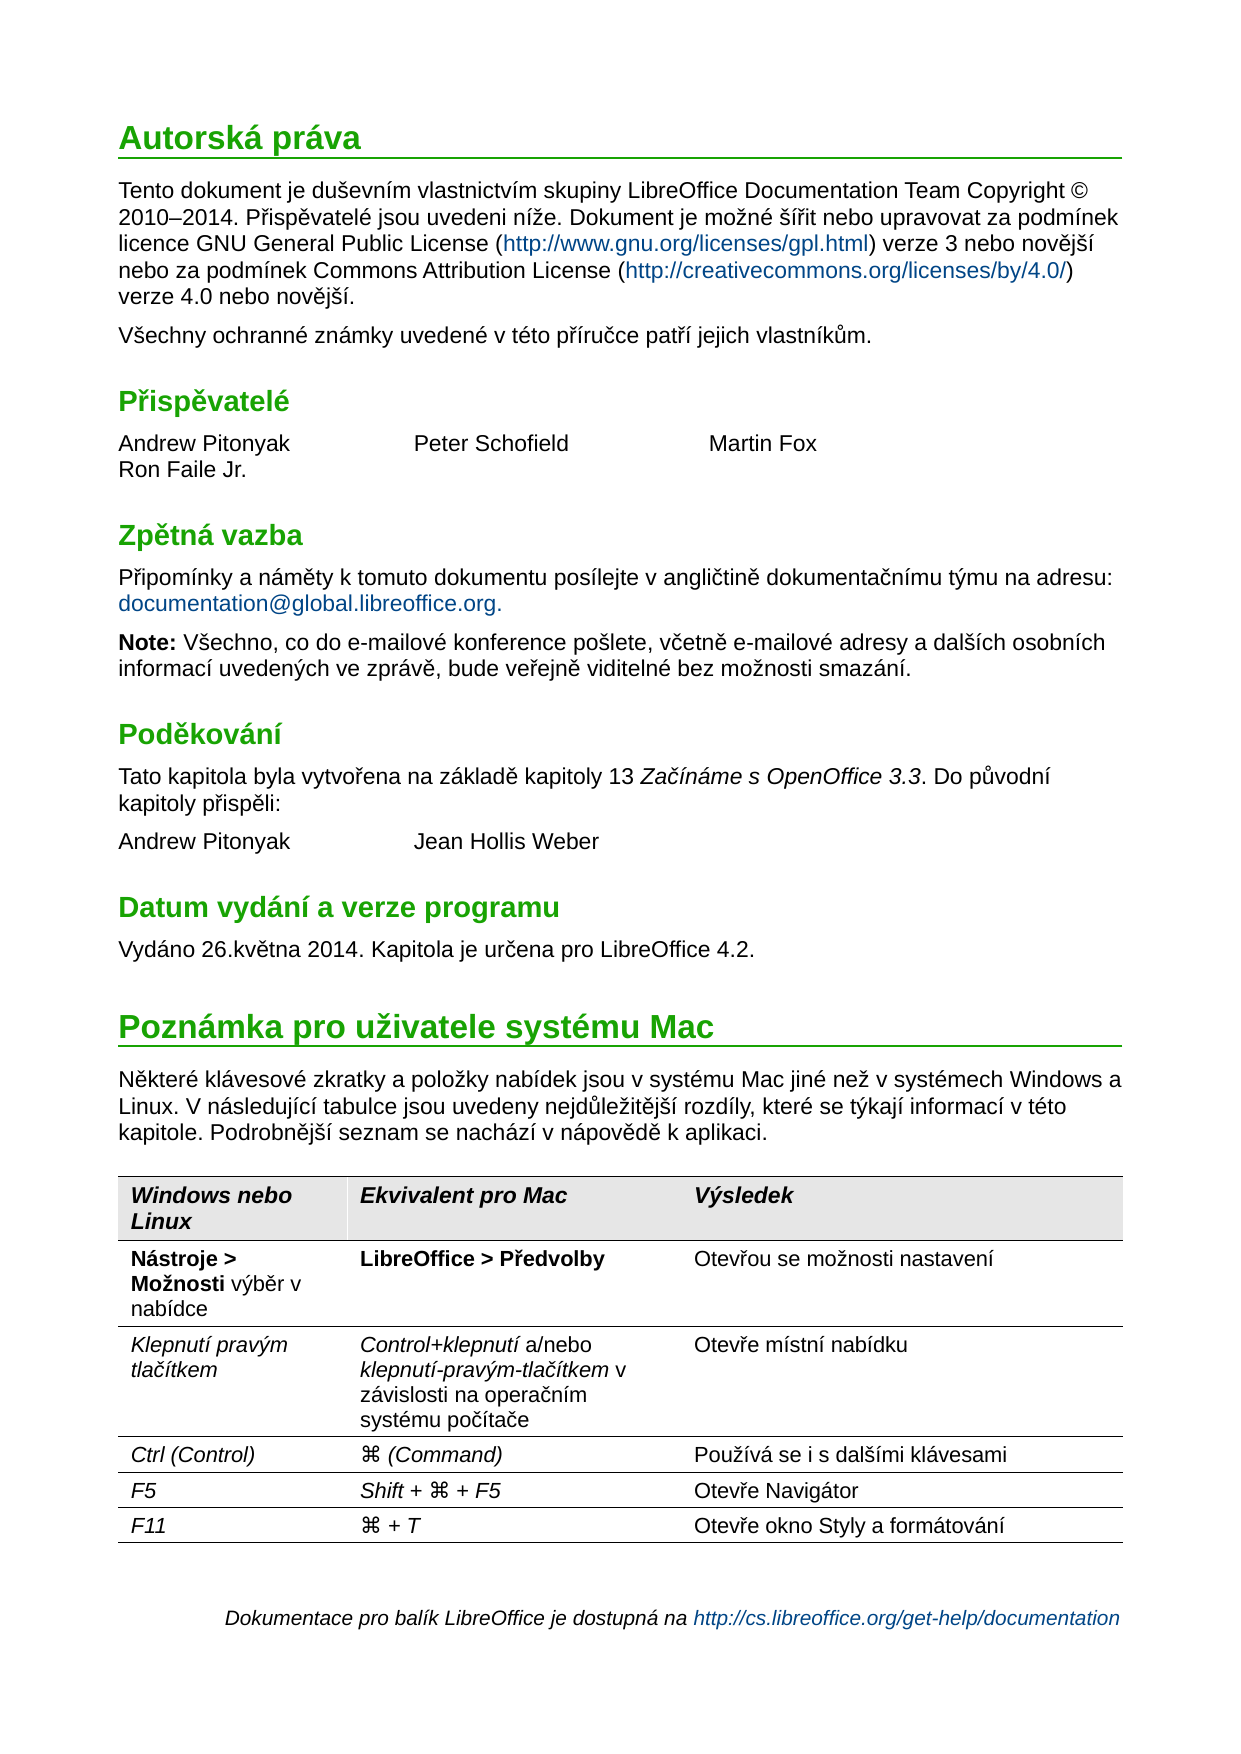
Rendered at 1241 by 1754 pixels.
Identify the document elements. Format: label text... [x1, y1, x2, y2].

table_cell ⌘ (Command) [348, 1437, 681, 1472]
text Andrew Pitonyak Peter Schofield Martin Fox Ron Faile Jr. [118, 429, 1122, 482]
subtitle Poznámka pro uživatele systému Mac [118, 1007, 1122, 1045]
table_cell Klepnutí pravým tlačítkem [118, 1327, 347, 1436]
text Andrew Pitonyak Jean Hollis Weber [118, 828, 1122, 855]
subtitle Přispěvatelé [118, 384, 1122, 417]
subtitle Zpětná vazba [118, 518, 1122, 551]
table_cell Otevře okno Styly a formátování [681, 1508, 1123, 1542]
text Tento dokument je duševním vlastnictvím skupiny LibreOffice Documentation Team Copyright © 2010–2014. Přispěvatelé jsou uvedeni níže. Dokument je možné šířit nebo upravovat za podmínek licence GNU General Public License (http://www.gnu.org/licenses/gpl.html) verze 3 nebo novější nebo za podmínek Commons Attribution License (http://creativecommons.org/licenses/by/4.0/) verze 4.0 nebo novější. [118, 177, 1122, 309]
subtitle Datum vydání a verze programu [118, 890, 1122, 924]
text Některé klávesové zkratky a položky nabídek jsou v systému Mac jiné než v systémech Windows a Linux. V následující tabulce jsou uvedeny nejdůležitější rozdíly, které se týkají informací v této kapitole. Podrobnější seznam se nachází v nápovědě k aplikaci. [118, 1066, 1122, 1145]
text Note: Všechno, co do e-mailové konference pošlete, včetně e-mailové adresy a dalších osobních informací uvedených ve zprávě, bude veřejně viditelné bez možnosti smazání. [118, 629, 1122, 682]
subtitle Autorská práva [118, 118, 1122, 157]
text Tato kapitola byla vytvořena na základě kapitoly 13 Začínáme s OpenOffice 3.3. Do původní kapitoly přispěli: [118, 763, 1122, 816]
table_cell Otevře Navigátor [681, 1473, 1123, 1507]
table_cell Control+klepnutí a/nebo klepnutí-pravým-tlačítkem v závislosti na operačním systému počítače [348, 1327, 681, 1436]
table_cell Nástroje > Možnosti výběr v nabídce [118, 1241, 347, 1326]
subtitle Poděkování [118, 717, 1122, 751]
table_cell F11 [118, 1508, 347, 1542]
table_header Ekvivalent pro Mac [348, 1177, 681, 1240]
table_cell F5 [118, 1473, 347, 1507]
table_cell LibreOffice > Předvolby [348, 1241, 681, 1326]
text Vydáno 26.května 2014. Kapitola je určena pro LibreOffice 4.2. [118, 936, 1122, 962]
table_header Výsledek [681, 1177, 1123, 1240]
text Všechny ochranné známky uvedené v této příručce patří jejich vlastníkům. [118, 322, 1122, 348]
table_cell Otevřou se možnosti nastavení [681, 1241, 1123, 1326]
table_cell ⌘ + T [348, 1508, 681, 1542]
text Připomínky a náměty k tomuto dokumentu posílejte v angličtině dokumentačnímu týmu na adresu: documentation@global.libreoffice.org. [118, 564, 1122, 616]
table_cell Ctrl (Control) [118, 1437, 347, 1472]
table_cell Používá se i s dalšími klávesami [681, 1437, 1123, 1472]
table_header Windows nebo Linux [118, 1177, 347, 1240]
table_cell Otevře místní nabídku [681, 1327, 1123, 1436]
table_cell Shift + ⌘ + F5 [348, 1473, 681, 1507]
